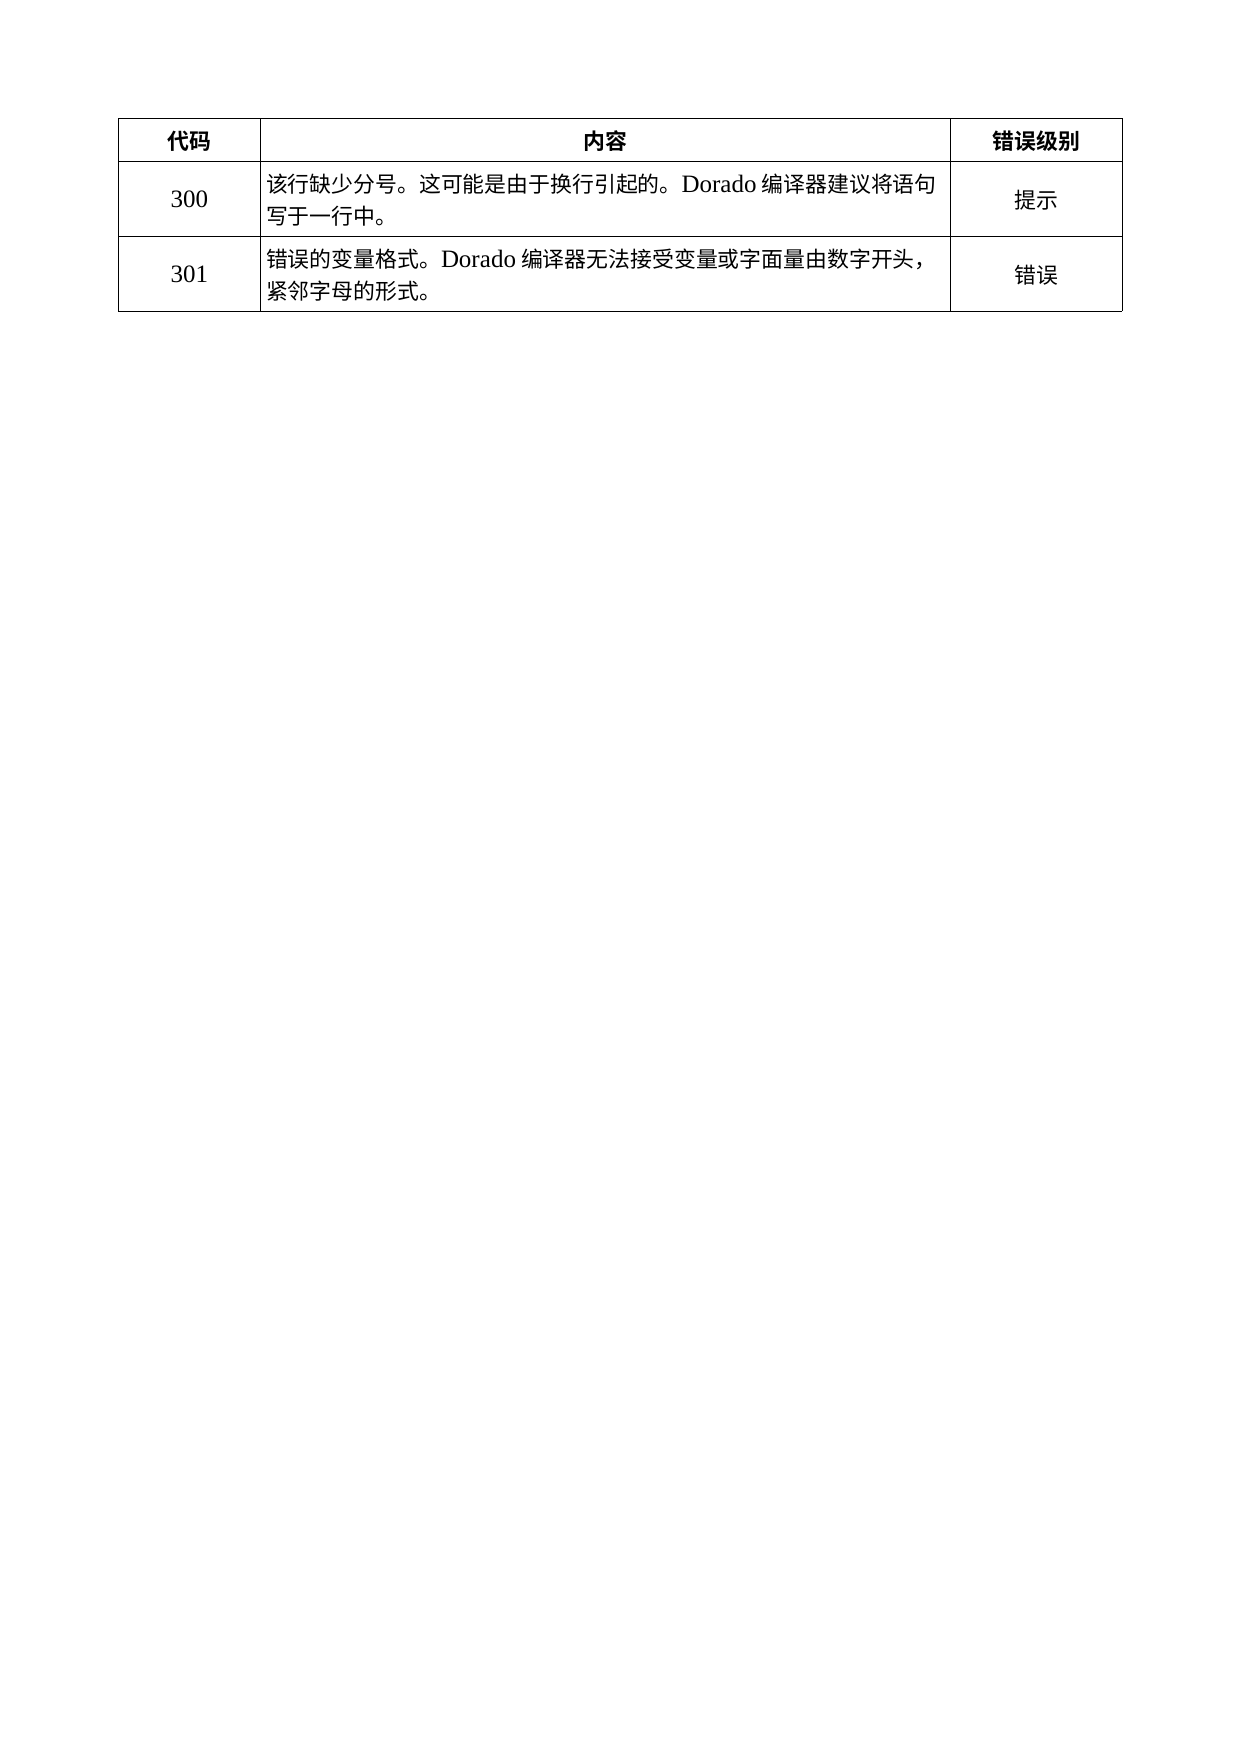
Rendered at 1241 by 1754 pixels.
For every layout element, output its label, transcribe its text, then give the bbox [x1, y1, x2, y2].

table_header 代码 [119, 119, 260, 161]
table_cell 该行缺少分号。这可能是由于换行引起的。Dorado编译器建议将语句写于一行中。 [261, 162, 950, 236]
table_header 内容 [261, 119, 950, 161]
table_header 错误级别 [951, 119, 1122, 161]
table_cell 301 [119, 237, 260, 311]
table_cell 提示 [951, 162, 1122, 236]
table_cell 错误的变量格式。Dorado编译器无法接受变量或字面量由数字开头，紧邻字母的形式。 [261, 237, 950, 311]
table_cell 300 [119, 162, 260, 236]
table_cell 错误 [951, 237, 1122, 311]
